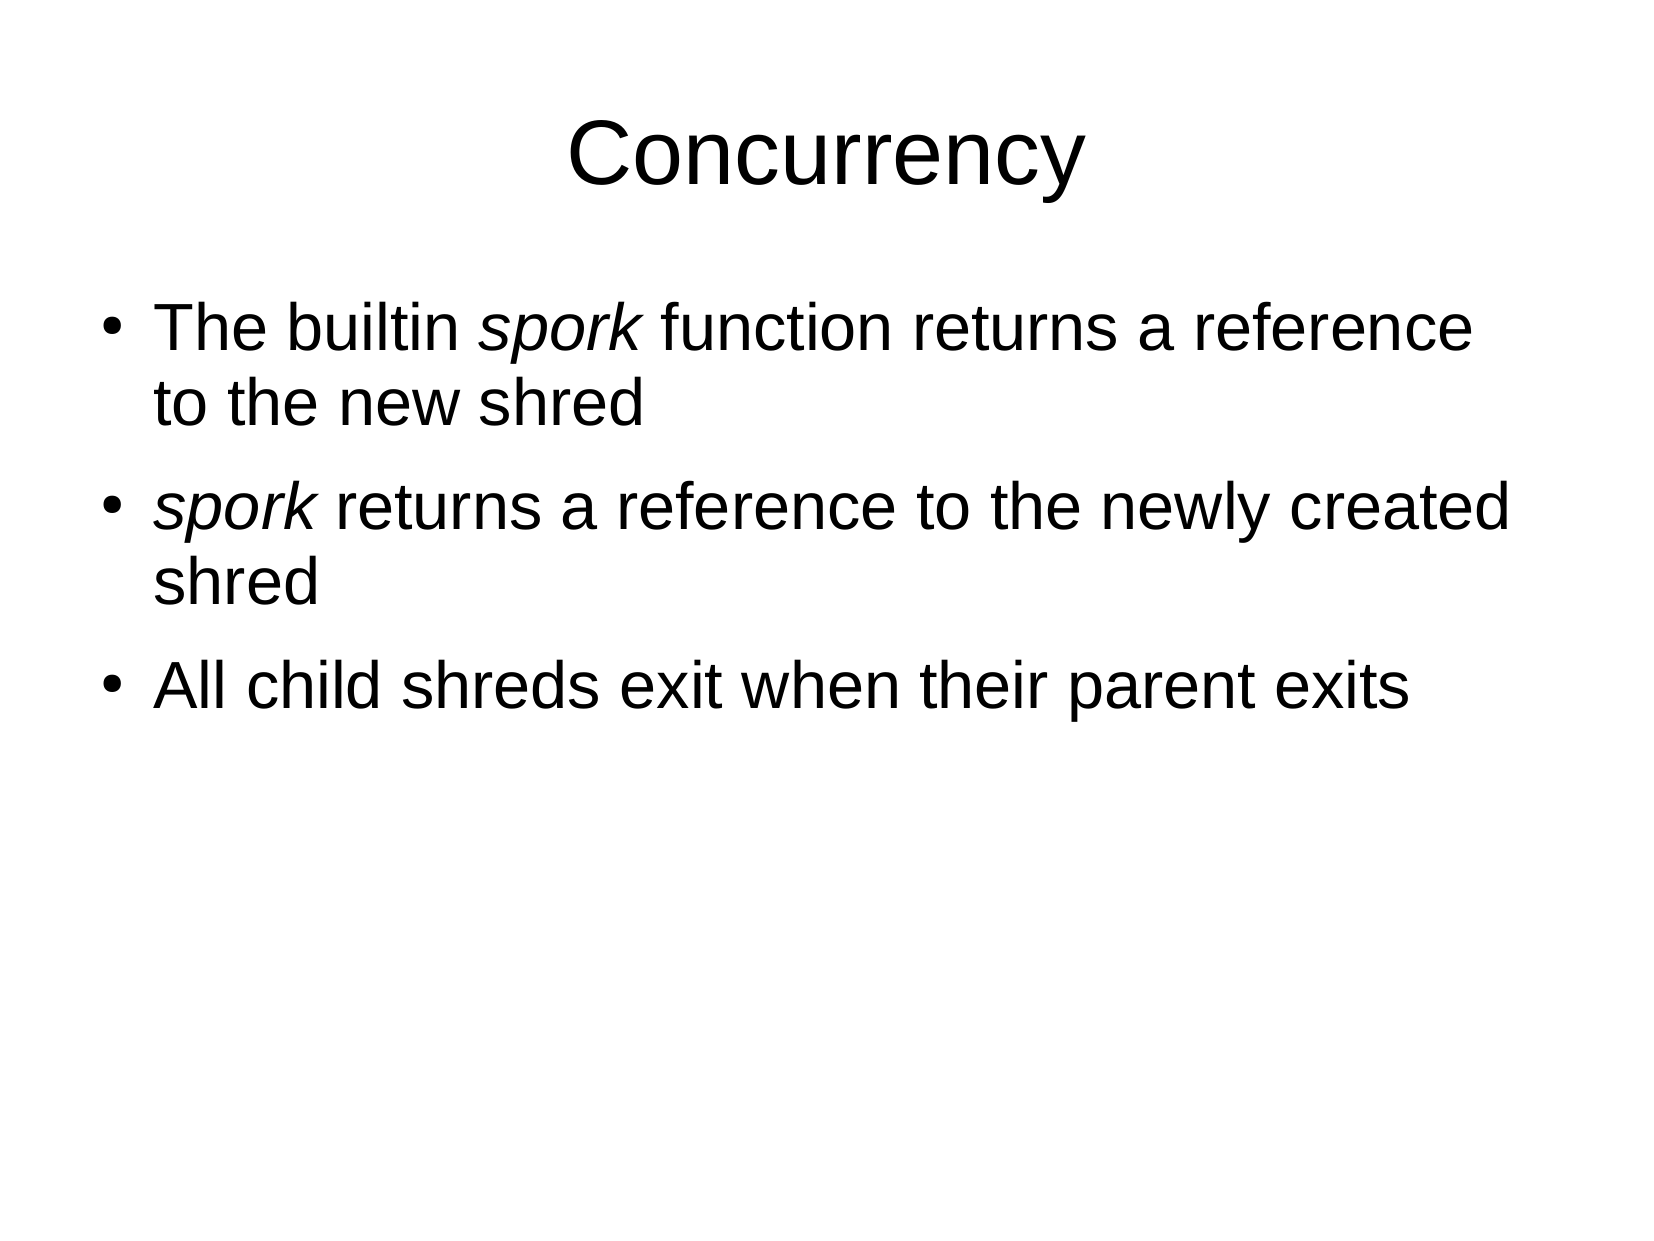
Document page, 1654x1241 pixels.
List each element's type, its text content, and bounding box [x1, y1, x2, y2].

list The builtin spork function returns a reference to the new shred spork returns a reference to the newly created shred All child shreds exit when their parent exits [82, 290, 1538, 1010]
title Concurrency [82, 49, 1571, 257]
